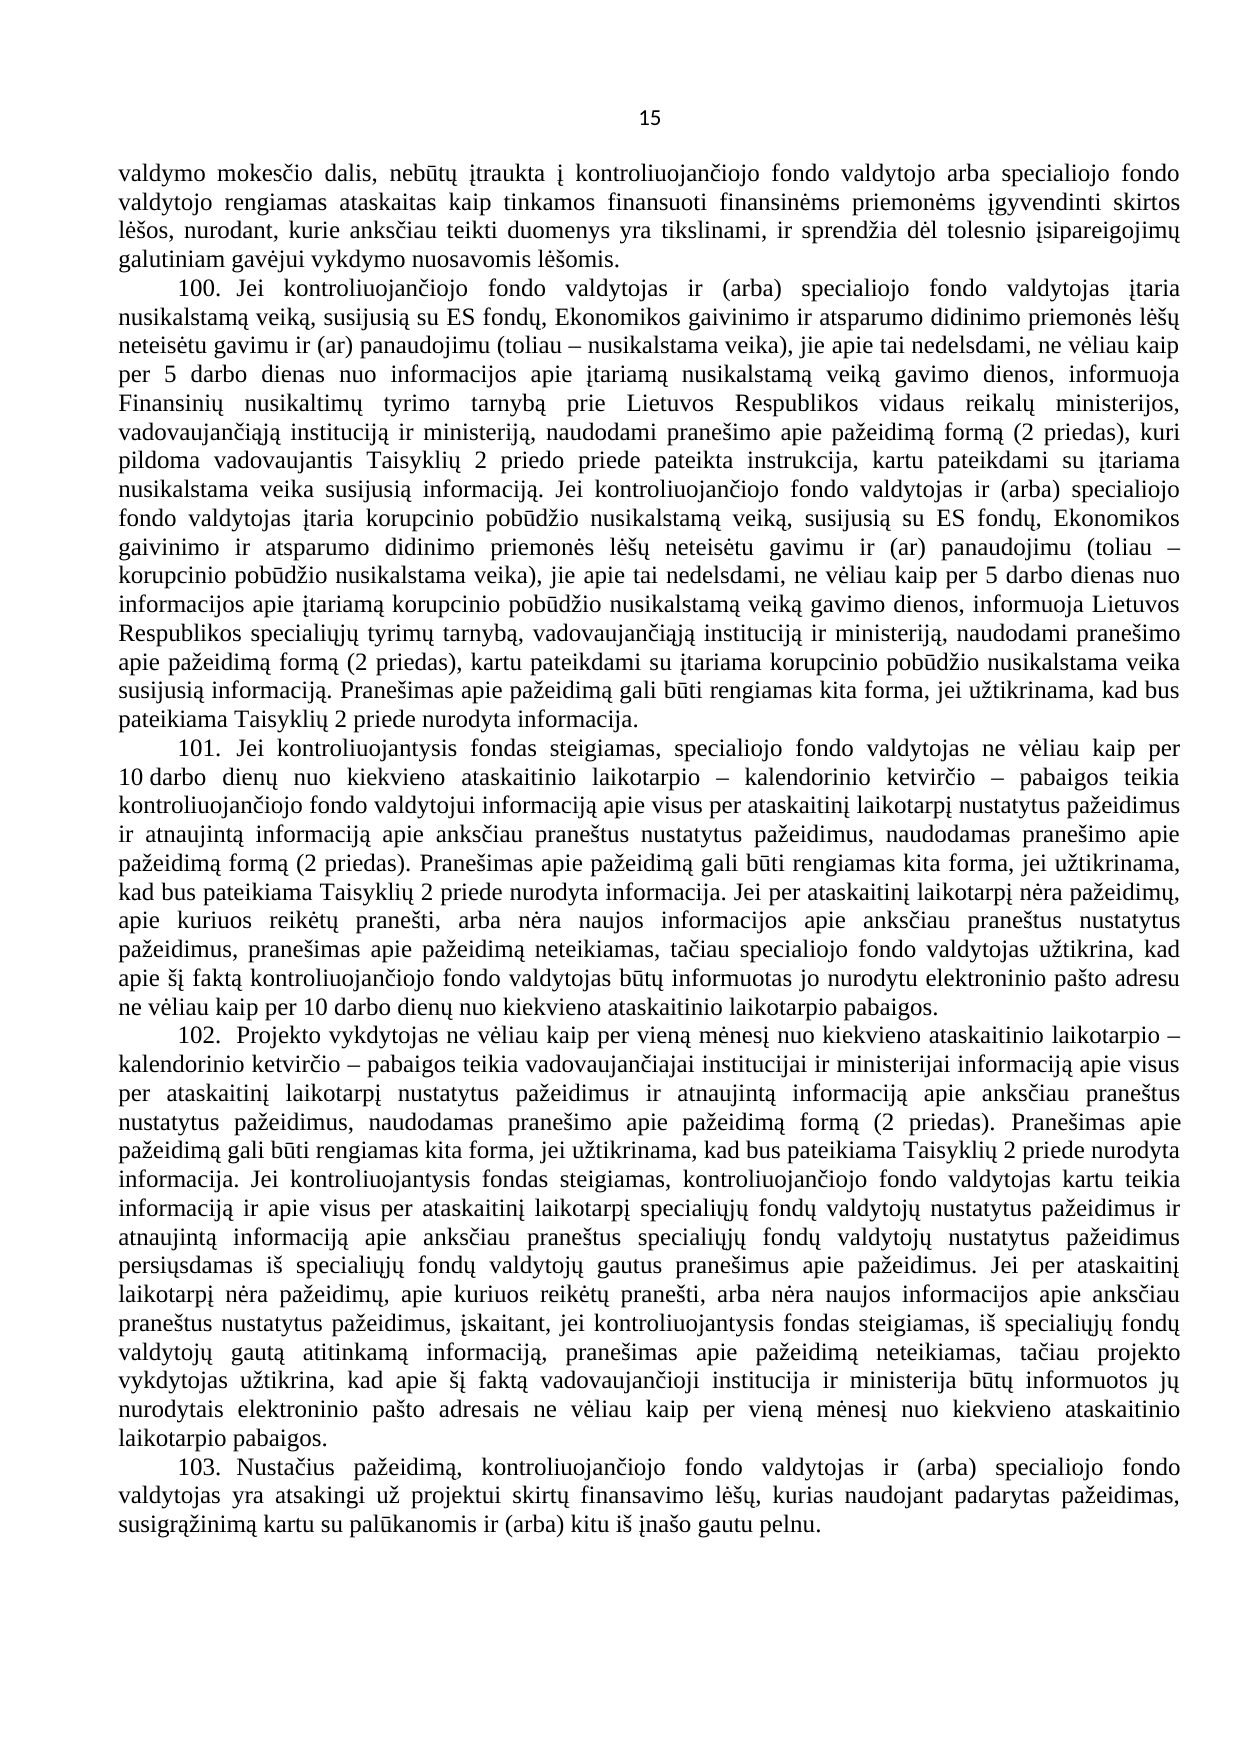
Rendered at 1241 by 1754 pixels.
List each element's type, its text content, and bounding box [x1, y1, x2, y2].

text 102. Projekto vykdytojas ne vėliau kaip per vieną mėnesį nuo kiekvieno ataskaitinio laikotarpio – kalendorinio ketvirčio – pabaigos teikia vadovaujančiajai institucijai ir ministerijai informaciją apie visus per ataskaitinį laikotarpį nustatytus pažeidimus ir atnaujintą informaciją apie anksčiau praneštus nustatytus pažeidimus, naudodamas pranešimo apie pažeidimą formą (2 priedas). Pranešimas apie pažeidimą gali būti rengiamas kita forma, jei užtikrinama, kad bus pateikiama Taisyklių 2 priede nurodyta informacija. Jei kontroliuojantysis fondas steigiamas, kontroliuojančiojo fondo valdytojas kartu teikia informaciją ir apie visus per ataskaitinį laikotarpį specialiųjų fondų valdytojų nustatytus pažeidimus ir atnaujintą informaciją apie anksčiau praneštus specialiųjų fondų valdytojų nustatytus pažeidimus persiųsdamas iš specialiųjų fondų valdytojų gautus pranešimus apie pažeidimus. Jei per ataskaitinį laikotarpį nėra pažeidimų, apie kuriuos reikėtų pranešti, arba nėra naujos informacijos apie anksčiau praneštus nustatytus pažeidimus, įskaitant, jei kontroliuojantysis fondas steigiamas, iš specialiųjų fondų valdytojų gautą atitinkamą informaciją, pranešimas apie pažeidimą neteikiamas, tačiau projekto vykdytojas užtikrina, kad apie šį faktą vadovaujančioji institucija ir ministerija būtų informuotos jų nurodytais elektroninio pašto adresais ne vėliau kaip per vieną mėnesį nuo kiekvieno ataskaitinio laikotarpio pabaigos. [118, 1020, 1181, 1452]
text valdymo mokesčio dalis, nebūtų įtraukta į kontroliuojančiojo fondo valdytojo arba specialiojo fondo valdytojo rengiamas ataskaitas kaip tinkamos finansuoti finansinėms priemonėms įgyvendinti skirtos lėšos, nurodant, kurie anksčiau teikti duomenys yra tikslinami, ir sprendžia dėl tolesnio įsipareigojimų galutiniam gavėjui vykdymo nuosavomis lėšomis. [118, 158, 1181, 273]
text 100. Jei kontroliuojančiojo fondo valdytojas ir (arba) specialiojo fondo valdytojas įtaria nusikalstamą veiką, susijusią su ES fondų, Ekonomikos gaivinimo ir atsparumo didinimo priemonės lėšų neteisėtu gavimu ir (ar) panaudojimu (toliau – nusikalstama veika), jie apie tai nedelsdami, ne vėliau kaip per 5 darbo dienas nuo informacijos apie įtariamą nusikalstamą veiką gavimo dienos, informuoja Finansinių nusikaltimų tyrimo tarnybą prie Lietuvos Respublikos vidaus reikalų ministerijos, vadovaujančiąją instituciją ir ministeriją, naudodami pranešimo apie pažeidimą formą (2 priedas), kuri pildoma vadovaujantis Taisyklių 2 priedo priede pateikta instrukcija, kartu pateikdami su įtariama nusikalstama veika susijusią informaciją. Jei kontroliuojančiojo fondo valdytojas ir (arba) specialiojo fondo valdytojas įtaria korupcinio pobūdžio nusikalstamą veiką, susijusią su ES fondų, Ekonomikos gaivinimo ir atsparumo didinimo priemonės lėšų neteisėtu gavimu ir (ar) panaudojimu (toliau – korupcinio pobūdžio nusikalstama veika), jie apie tai nedelsdami, ne vėliau kaip per 5 darbo dienas nuo informacijos apie įtariamą korupcinio pobūdžio nusikalstamą veiką gavimo dienos, informuoja Lietuvos Respublikos specialiųjų tyrimų tarnybą, vadovaujančiąją instituciją ir ministeriją, naudodami pranešimo apie pažeidimą formą (2 priedas), kartu pateikdami su įtariama korupcinio pobūdžio nusikalstama veika susijusią informaciją. Pranešimas apie pažeidimą gali būti rengiamas kita forma, jei užtikrinama, kad bus pateikiama Taisyklių 2 priede nurodyta informacija. [118, 273, 1181, 733]
text 101. Jei kontroliuojantysis fondas steigiamas, specialiojo fondo valdytojas ne vėliau kaip per 10 darbo dienų nuo kiekvieno ataskaitinio laikotarpio – kalendorinio ketvirčio – pabaigos teikia kontroliuojančiojo fondo valdytojui informaciją apie visus per ataskaitinį laikotarpį nustatytus pažeidimus ir atnaujintą informaciją apie anksčiau praneštus nustatytus pažeidimus, naudodamas pranešimo apie pažeidimą formą (2 priedas). Pranešimas apie pažeidimą gali būti rengiamas kita forma, jei užtikrinama, kad bus pateikiama Taisyklių 2 priede nurodyta informacija. Jei per ataskaitinį laikotarpį nėra pažeidimų, apie kuriuos reikėtų pranešti, arba nėra naujos informacijos apie anksčiau praneštus nustatytus pažeidimus, pranešimas apie pažeidimą neteikiamas, tačiau specialiojo fondo valdytojas užtikrina, kad apie šį faktą kontroliuojančiojo fondo valdytojas būtų informuotas jo nurodytu elektroninio pašto adresu ne vėliau kaip per 10 darbo dienų nuo kiekvieno ataskaitinio laikotarpio pabaigos. [118, 733, 1181, 1020]
text 103. Nustačius pažeidimą, kontroliuojančiojo fondo valdytojas ir (arba) specialiojo fondo valdytojas yra atsakingi už projektui skirtų finansavimo lėšų, kurias naudojant padarytas pažeidimas, susigrąžinimą kartu su palūkanomis ir (arba) kitu iš įnašo gautu pelnu. [118, 1452, 1181, 1538]
